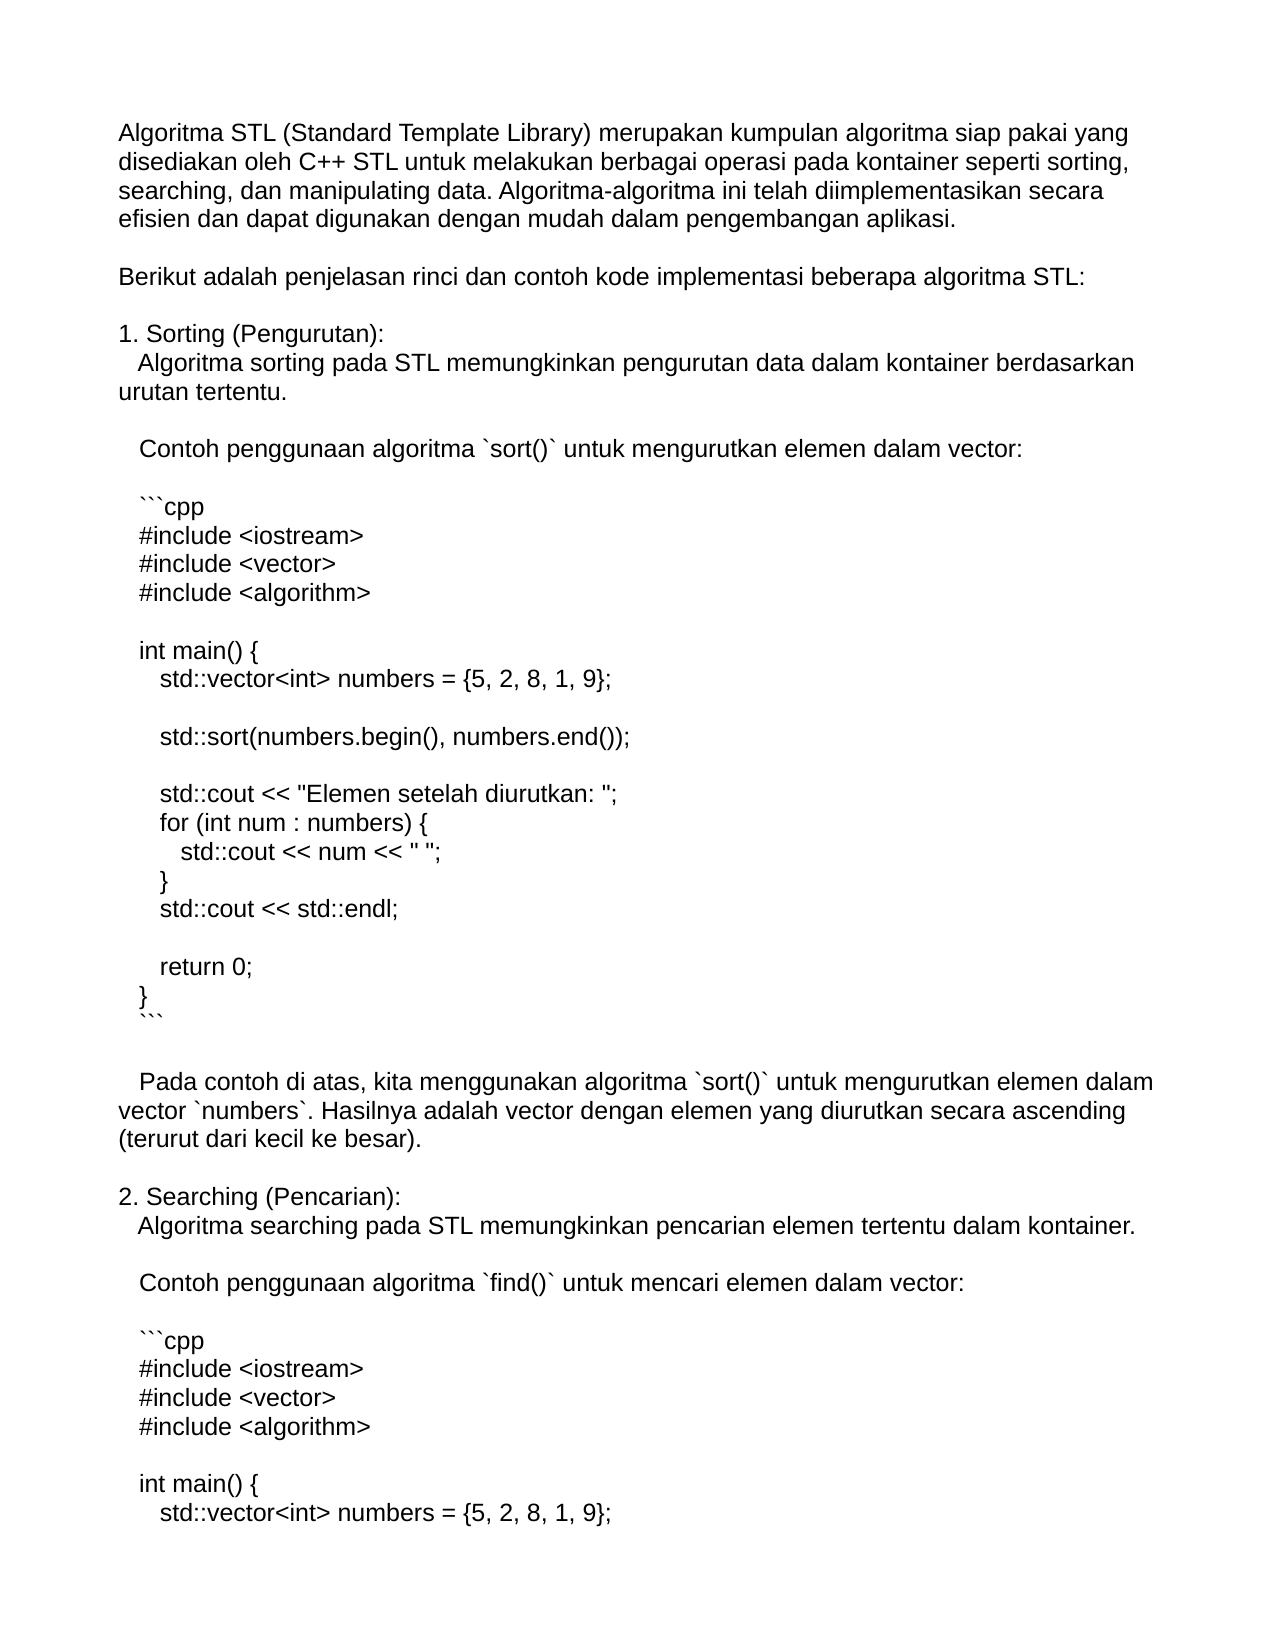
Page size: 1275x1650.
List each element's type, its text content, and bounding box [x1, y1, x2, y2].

text ```cpp [118, 492, 1157, 521]
text 2. Searching (Pencarian): [118, 1182, 1157, 1211]
text Algoritma searching pada STL memungkinkan pencarian elemen tertentu dalam kontainer. [118, 1211, 1157, 1239]
text #include <vector> [118, 1383, 1157, 1412]
text } [118, 866, 1157, 894]
text Berikut adalah penjelasan rinci dan contoh kode implementasi beberapa algoritma STL: [118, 262, 1157, 291]
text std::vector<int> numbers = {5, 2, 8, 1, 9}; [118, 1498, 1157, 1527]
text return 0; [118, 952, 1157, 981]
text Algoritma sorting pada STL memungkinkan pengurutan data dalam kontainer berdasarkan urutan tertentu. [118, 348, 1157, 406]
text std::vector<int> numbers = {5, 2, 8, 1, 9}; [118, 664, 1157, 693]
text Contoh penggunaan algoritma `find()` untuk mencari elemen dalam vector: [118, 1268, 1157, 1297]
text std::cout << "Elemen setelah diurutkan: "; [118, 779, 1157, 808]
text #include <algorithm> [118, 1412, 1157, 1441]
text } [118, 981, 1157, 1009]
text std::cout << num << " "; [118, 837, 1157, 866]
text Algoritma STL (Standard Template Library) merupakan kumpulan algoritma siap pakai yang disediakan oleh C++ STL untuk melakukan berbagai operasi pada kontainer seperti sorting, searching, dan manipulating data. Algoritma-algoritma ini telah diimplementasikan secara efisien dan dapat digunakan dengan mudah dalam pengembangan aplikasi. [118, 118, 1157, 233]
text Pada contoh di atas, kita menggunakan algoritma `sort()` untuk mengurutkan elemen dalam vector `numbers`. Hasilnya adalah vector dengan elemen yang diurutkan secara ascending (terurut dari kecil ke besar). [118, 1067, 1157, 1153]
text int main() { [118, 1469, 1157, 1498]
text 1. Sorting (Pengurutan): [118, 319, 1157, 348]
text ```cpp [118, 1326, 1157, 1354]
text std::sort(numbers.begin(), numbers.end()); [118, 722, 1157, 751]
text for (int num : numbers) { [118, 808, 1157, 837]
text #include <iostream> [118, 1354, 1157, 1383]
text #include <algorithm> [118, 578, 1157, 607]
text Contoh penggunaan algoritma `sort()` untuk mengurutkan elemen dalam vector: [118, 434, 1157, 463]
text int main() { [118, 636, 1157, 664]
text #include <vector> [118, 549, 1157, 578]
text #include <iostream> [118, 521, 1157, 549]
text std::cout << std::endl; [118, 894, 1157, 923]
text ``` [118, 1009, 1157, 1038]
